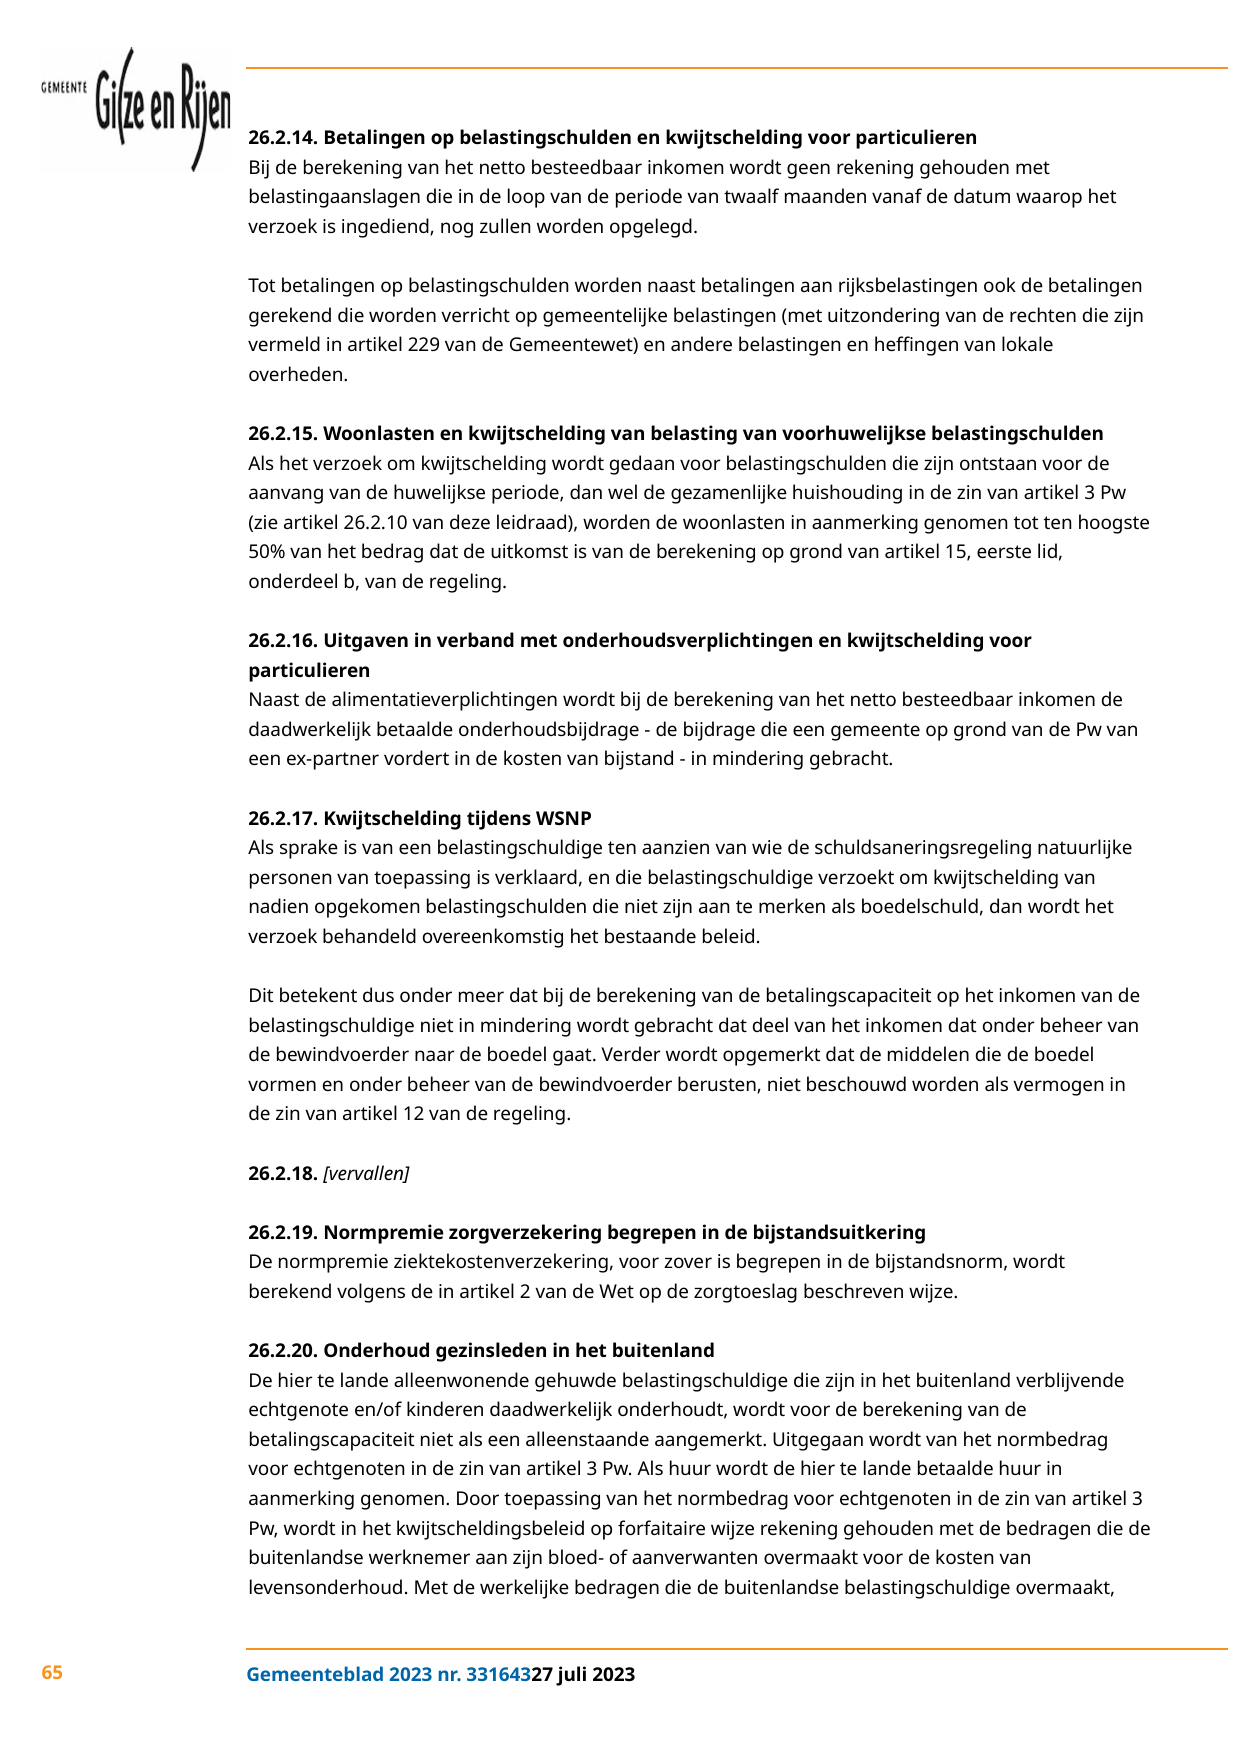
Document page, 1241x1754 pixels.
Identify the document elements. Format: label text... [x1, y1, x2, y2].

text Tot betalingen op belastingschulden worden naast betalingen aan rijksbelastingen ook de betalingen gerekend die worden verricht op gemeentelijke belastingen (met uitzondering van de rechten die zijn vermeld in artikel 229 van de Gemeentewet) en andere belastingen en heffingen van lokale overheden. [248, 272, 1152, 387]
text 26.2.18. [vervallen] [248, 1160, 1152, 1186]
text De hier te lande alleenwonende gehuwde belastingschuldige die zijn in het buitenland verblijvende echtgenote en/of kinderen daadwerkelijk onderhoudt, wordt voor de berekening van de betalingscapaciteit niet als een alleenstaande aangemerkt. Uitgegaan wordt van het normbedrag voor echtgenoten in de zin van artikel 3 Pw. Als huur wordt de hier te lande betaalde huur in aanmerking genomen. Door toepassing van het normbedrag voor echtgenoten in de zin van artikel 3 Pw, wordt in het kwijtscheldingsbeleid op forfaitaire wijze rekening gehouden met de bedragen die de buitenlandse werknemer aan zijn bloed- of aanverwanten overmaakt voor de kosten van levensonderhoud. Met de werkelijke bedragen die de buitenlandse belastingschuldige overmaakt, [248, 1367, 1152, 1600]
picture [41, 47, 231, 172]
text 26.2.15. Woonlasten en kwijtschelding van belasting van voorhuwelijkse belastingschulden [248, 420, 1152, 446]
text Bij de berekening van het netto besteedbaar inkomen wordt geen rekening gehouden met belastingaanslagen die in de loop van de periode van twaalf maanden vanaf de datum waarop het verzoek is ingediend, nog zullen worden opgelegd. [248, 154, 1152, 239]
text De normpremie ziektekostenverzekering, voor zover is begrepen in de bijstandsnorm, wordt berekend volgens de in artikel 2 van de Wet op de zorgtoeslag beschreven wijze. [248, 1248, 1152, 1304]
text 26.2.19. Normpremie zorgverzekering begrepen in de bijstandsuitkering [248, 1219, 1152, 1245]
text 26.2.20. Onderhoud gezinsleden in het buitenland [248, 1337, 1152, 1363]
text 26.2.16. Uitgaven in verband met onderhoudsverplichtingen en kwijtschelding voor particulieren [248, 627, 1152, 683]
text Als sprake is van een belastingschuldige ten aanzien van wie de schuldsaneringsregeling natuurlijke personen van toepassing is verklaard, en die belastingschuldige verzoekt om kwijtschelding van nadien opgekomen belastingschulden die niet zijn aan te merken als boedelschuld, dan wordt het verzoek behandeld overeenkomstig het bestaande beleid. [248, 834, 1152, 949]
text 26.2.17. Kwijtschelding tijdens WSNP [248, 805, 1152, 831]
text Dit betekent dus onder meer dat bij de berekening van de betalingscapaciteit op het inkomen van de belastingschuldige niet in mindering wordt gebracht dat deel van het inkomen dat onder beheer van de bewindvoerder naar de boedel gaat. Verder wordt opgemerkt dat de middelen die de boedel vormen en onder beheer van de bewindvoerder berusten, niet beschouwd worden als vermogen in de zin van artikel 12 van de regeling. [248, 982, 1152, 1126]
text Als het verzoek om kwijtschelding wordt gedaan voor belastingschulden die zijn ontstaan voor de aanvang van de huwelijkse periode, dan wel de gezamenlijke huishouding in de zin van artikel 3 Pw (zie artikel 26.2.10 van deze leidraad), worden de woonlasten in aanmerking genomen tot ten hoogste 50% van het bedrag dat de uitkomst is van de berekening op grond van artikel 15, eerste lid, onderdeel b, van de regeling. [248, 450, 1152, 594]
text Naast de alimentatieverplichtingen wordt bij de berekening van het netto besteedbaar inkomen de daadwerkelijk betaalde onderhoudsbijdrage - de bijdrage die een gemeente op grond van de Pw van een ex-partner vordert in de kosten van bijstand - in mindering gebracht. [248, 686, 1152, 771]
text 26.2.14. Betalingen op belastingschulden en kwijtschelding voor particulieren [248, 124, 1152, 150]
